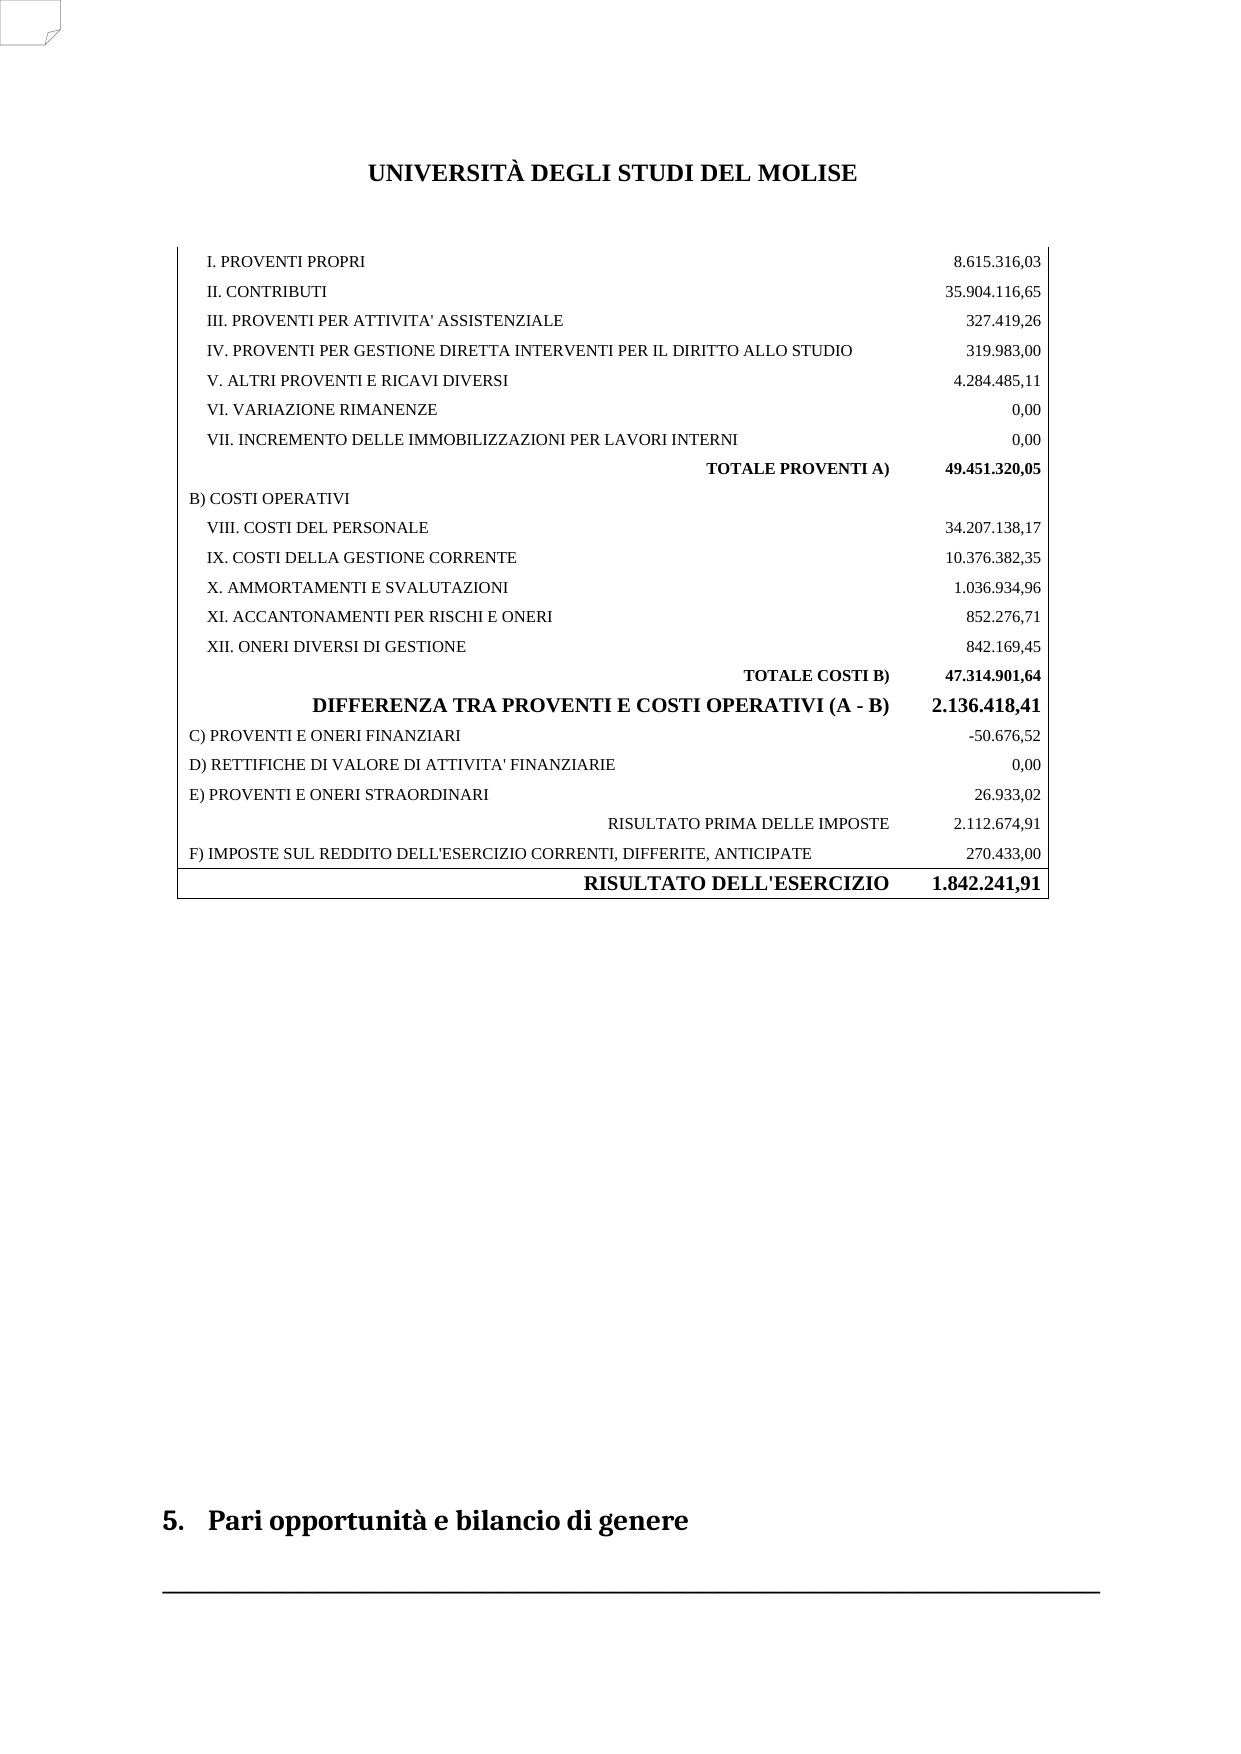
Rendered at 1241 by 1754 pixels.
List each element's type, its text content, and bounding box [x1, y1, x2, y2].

table_cell 0,00 [897, 424, 1048, 454]
table_cell E) PROVENTI E ONERI STRAORDINARI [178, 779, 897, 809]
table_cell F) IMPOSTE SUL REDDITO DELL'ESERCIZIO CORRENTI, DIFFERITE, ANTICIPATE [178, 839, 897, 868]
table_cell 35.904.116,65 [897, 276, 1048, 306]
table_cell X. AMMORTAMENTI E SVALUTAZIONI [178, 572, 897, 602]
table_cell I. PROVENTI PROPRI [178, 247, 897, 276]
table_cell 1.036.934,96 [897, 572, 1048, 602]
table_cell 34.207.138,17 [897, 513, 1048, 543]
table_cell B) COSTI OPERATIVI [178, 484, 897, 513]
table_cell [897, 484, 1048, 513]
table_cell DIFFERENZA TRA PROVENTI E COSTI OPERATIVI (A - B) [178, 691, 897, 720]
table_cell 2.136.418,41 [897, 691, 1048, 720]
table_cell 4.284.485,11 [897, 365, 1048, 395]
table_cell V. ALTRI PROVENTI E RICAVI DIVERSI [178, 365, 897, 395]
table_cell III. PROVENTI PER ATTIVITA' ASSISTENZIALE [178, 306, 897, 336]
table_cell RISULTATO PRIMA DELLE IMPOSTE [178, 809, 897, 838]
table_cell D) RETTIFICHE DI VALORE DI ATTIVITA' FINANZIARIE [178, 750, 897, 779]
table_cell VI. VARIAZIONE RIMANENZE [178, 395, 897, 424]
table_cell 270.433,00 [897, 839, 1048, 868]
table_cell 47.314.901,64 [897, 661, 1048, 691]
table_cell IX. COSTI DELLA GESTIONE CORRENTE [178, 543, 897, 572]
table_cell RISULTATO DELL'ESERCIZIO [178, 869, 897, 898]
table_cell C) PROVENTI E ONERI FINANZIARI [178, 720, 897, 750]
text ___________________________________________________________________________ [162, 1567, 1107, 1596]
table_cell IV. PROVENTI PER GESTIONE DIRETTA INTERVENTI PER IL DIRITTO ALLO STUDIO [178, 336, 897, 365]
table_cell 327.419,26 [897, 306, 1048, 336]
table_cell -50.676,52 [897, 720, 1048, 750]
table_cell VII. INCREMENTO DELLE IMMOBILIZZAZIONI PER LAVORI INTERNI [178, 424, 897, 454]
table_cell TOTALE PROVENTI A) [178, 454, 897, 483]
table_cell 0,00 [897, 750, 1048, 779]
table_cell 852.276,71 [897, 602, 1048, 631]
table_cell 1.842.241,91 [897, 869, 1048, 898]
table_cell 842.169,45 [897, 631, 1048, 661]
table_cell 26.933,02 [897, 779, 1048, 809]
table_cell 319.983,00 [897, 336, 1048, 365]
table_cell 2.112.674,91 [897, 809, 1048, 838]
table_cell II. CONTRIBUTI [178, 276, 897, 306]
table_cell XI. ACCANTONAMENTI PER RISCHI E ONERI [178, 602, 897, 631]
table_cell 0,00 [897, 395, 1048, 424]
table_cell XII. ONERI DIVERSI DI GESTIONE [178, 631, 897, 661]
table_cell 10.376.382,35 [897, 543, 1048, 572]
subtitle Pari opportunità e bilancio di genere [162, 1504, 1107, 1537]
table_cell TOTALE COSTI B) [178, 661, 897, 691]
table_cell VIII. COSTI DEL PERSONALE [178, 513, 897, 543]
table_cell 8.615.316,03 [897, 247, 1048, 276]
table_cell 49.451.320,05 [897, 454, 1048, 483]
